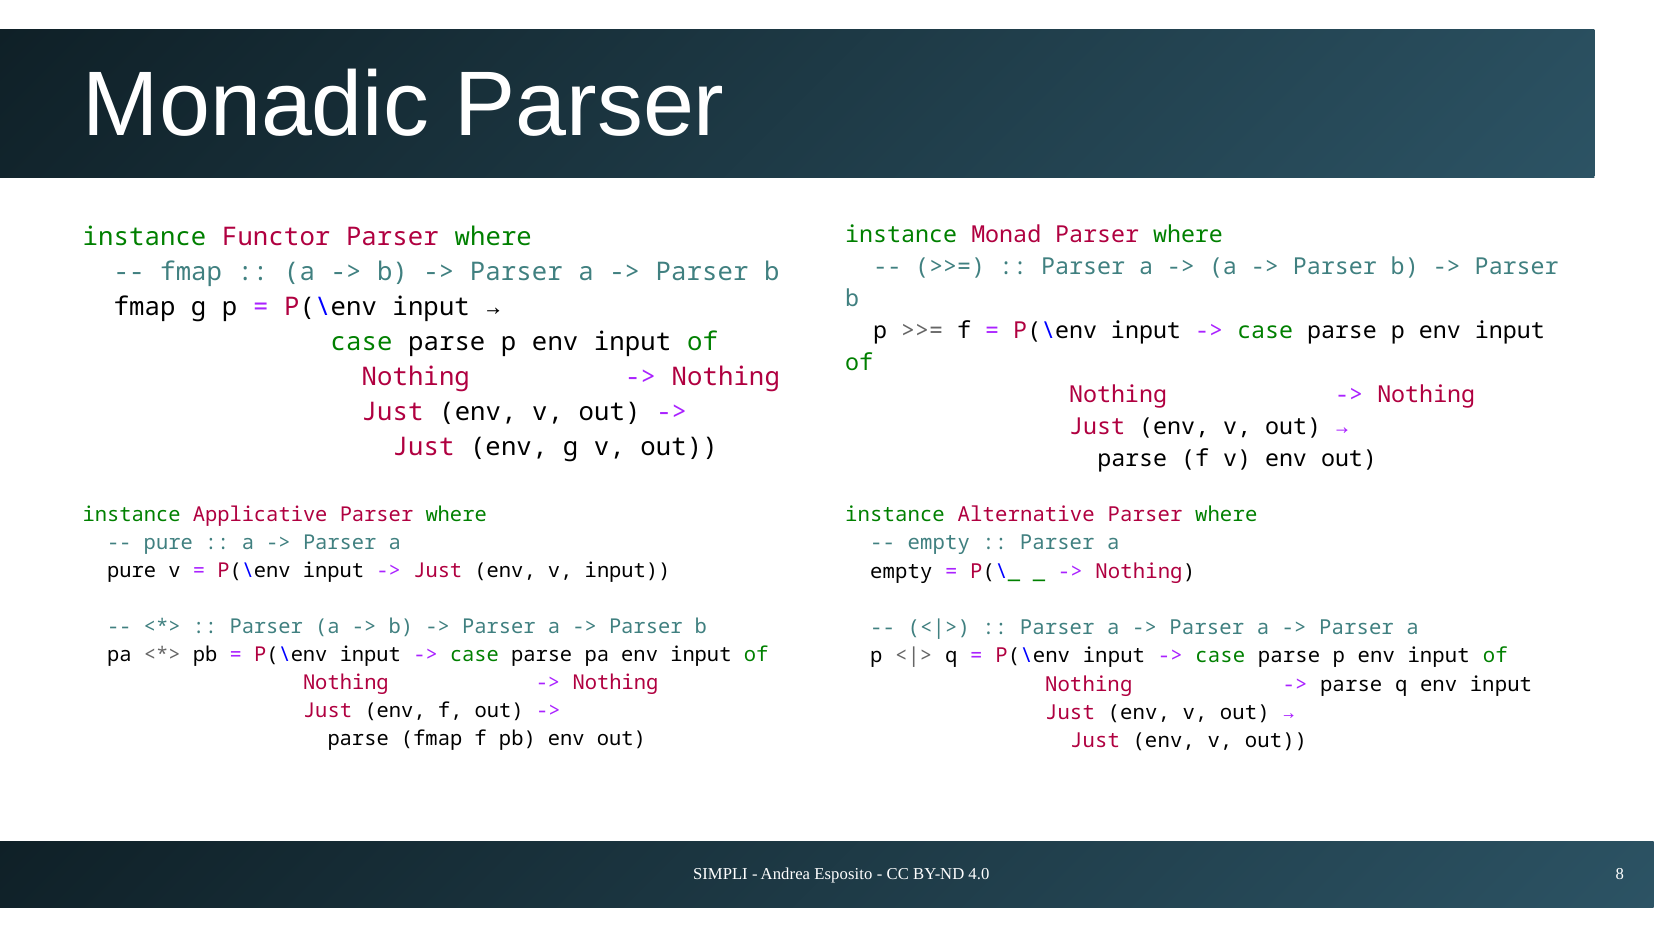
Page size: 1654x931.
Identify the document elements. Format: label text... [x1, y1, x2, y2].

title Monadic Parser [82, 29, 1595, 178]
list instance Functor Parser where -- fmap :: (a -> b) -> Parser a -> Parser b fmap g p = P(\env input → case parse p env input of Nothing -> Nothing Just (env, v, out) -> Just (env, g v, out)) [82, 217, 809, 475]
list instance Applicative Parser where -- pure :: a -> Parser a pure v = P(\env input -> Just (env, v, input)) -- <*> :: Parser (a -> b) -> Parser a -> Parser b pa <*> pb = P(\env input -> case parse pa env input of Nothing -> Nothing Just (env, f, out) -> parse (fmap f pb) env out) [82, 499, 809, 757]
list instance Alternative Parser where -- empty :: Parser a empty = P(\_ _ -> Nothing) -- (<|>) :: Parser a -> Parser a -> Parser a p <|> q = P(\env input -> case parse p env input of Nothing -> parse q env input Just (env, v, out) → Just (env, v, out)) [845, 499, 1572, 757]
list instance Monad Parser where -- (>>=) :: Parser a -> (a -> Parser b) -> Parser b p >>= f = P(\env input -> case parse p env input of Nothing -> Nothing Just (env, v, out) → parse (f v) env out) [845, 217, 1572, 475]
